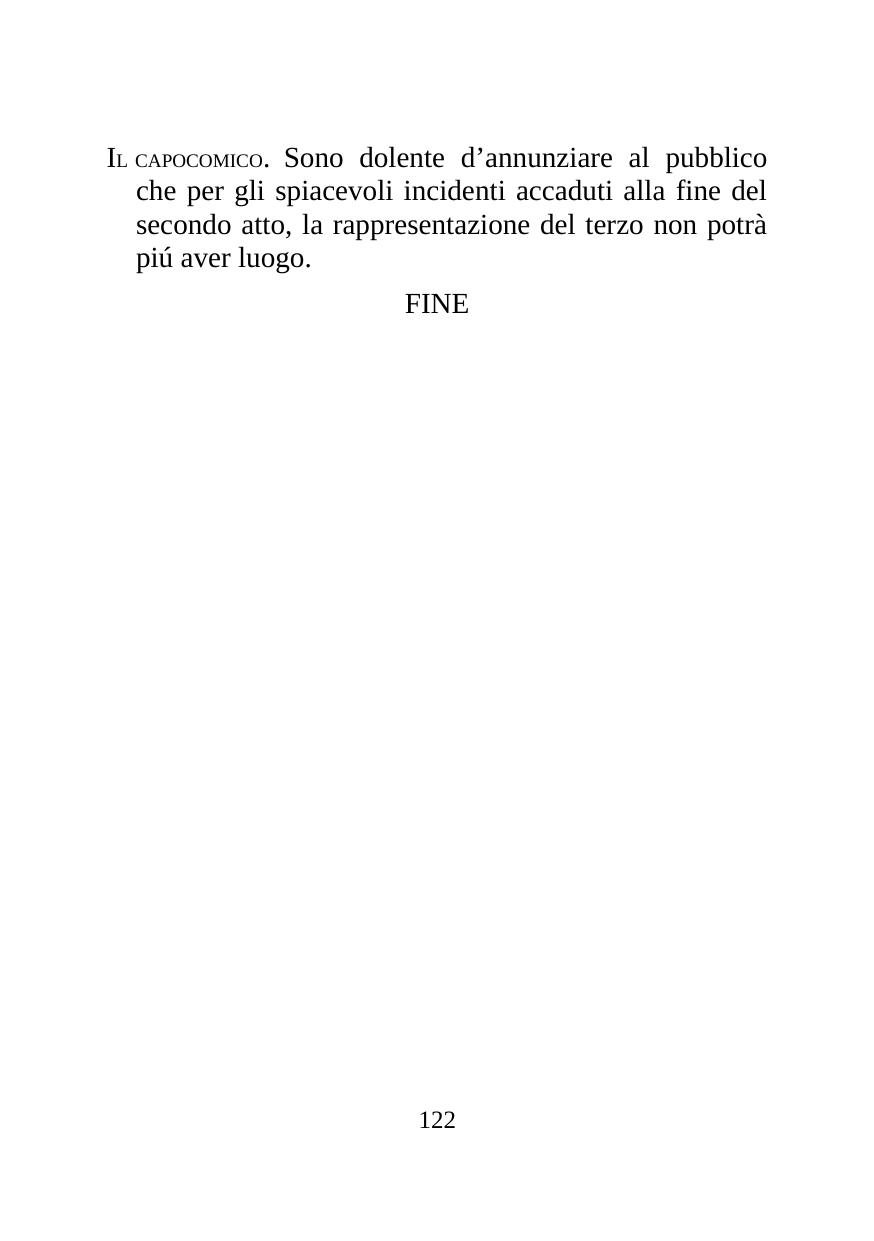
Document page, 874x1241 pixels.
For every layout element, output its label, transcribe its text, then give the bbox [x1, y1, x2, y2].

text FINE [106, 286, 768, 319]
text Il capocomico. Sono dolente d’annunziare al pubblico che per gli spiacevoli incidenti accaduti alla fine del secondo atto, la rappresentazione del terzo non potrà piú aver luogo. [106, 140, 768, 274]
